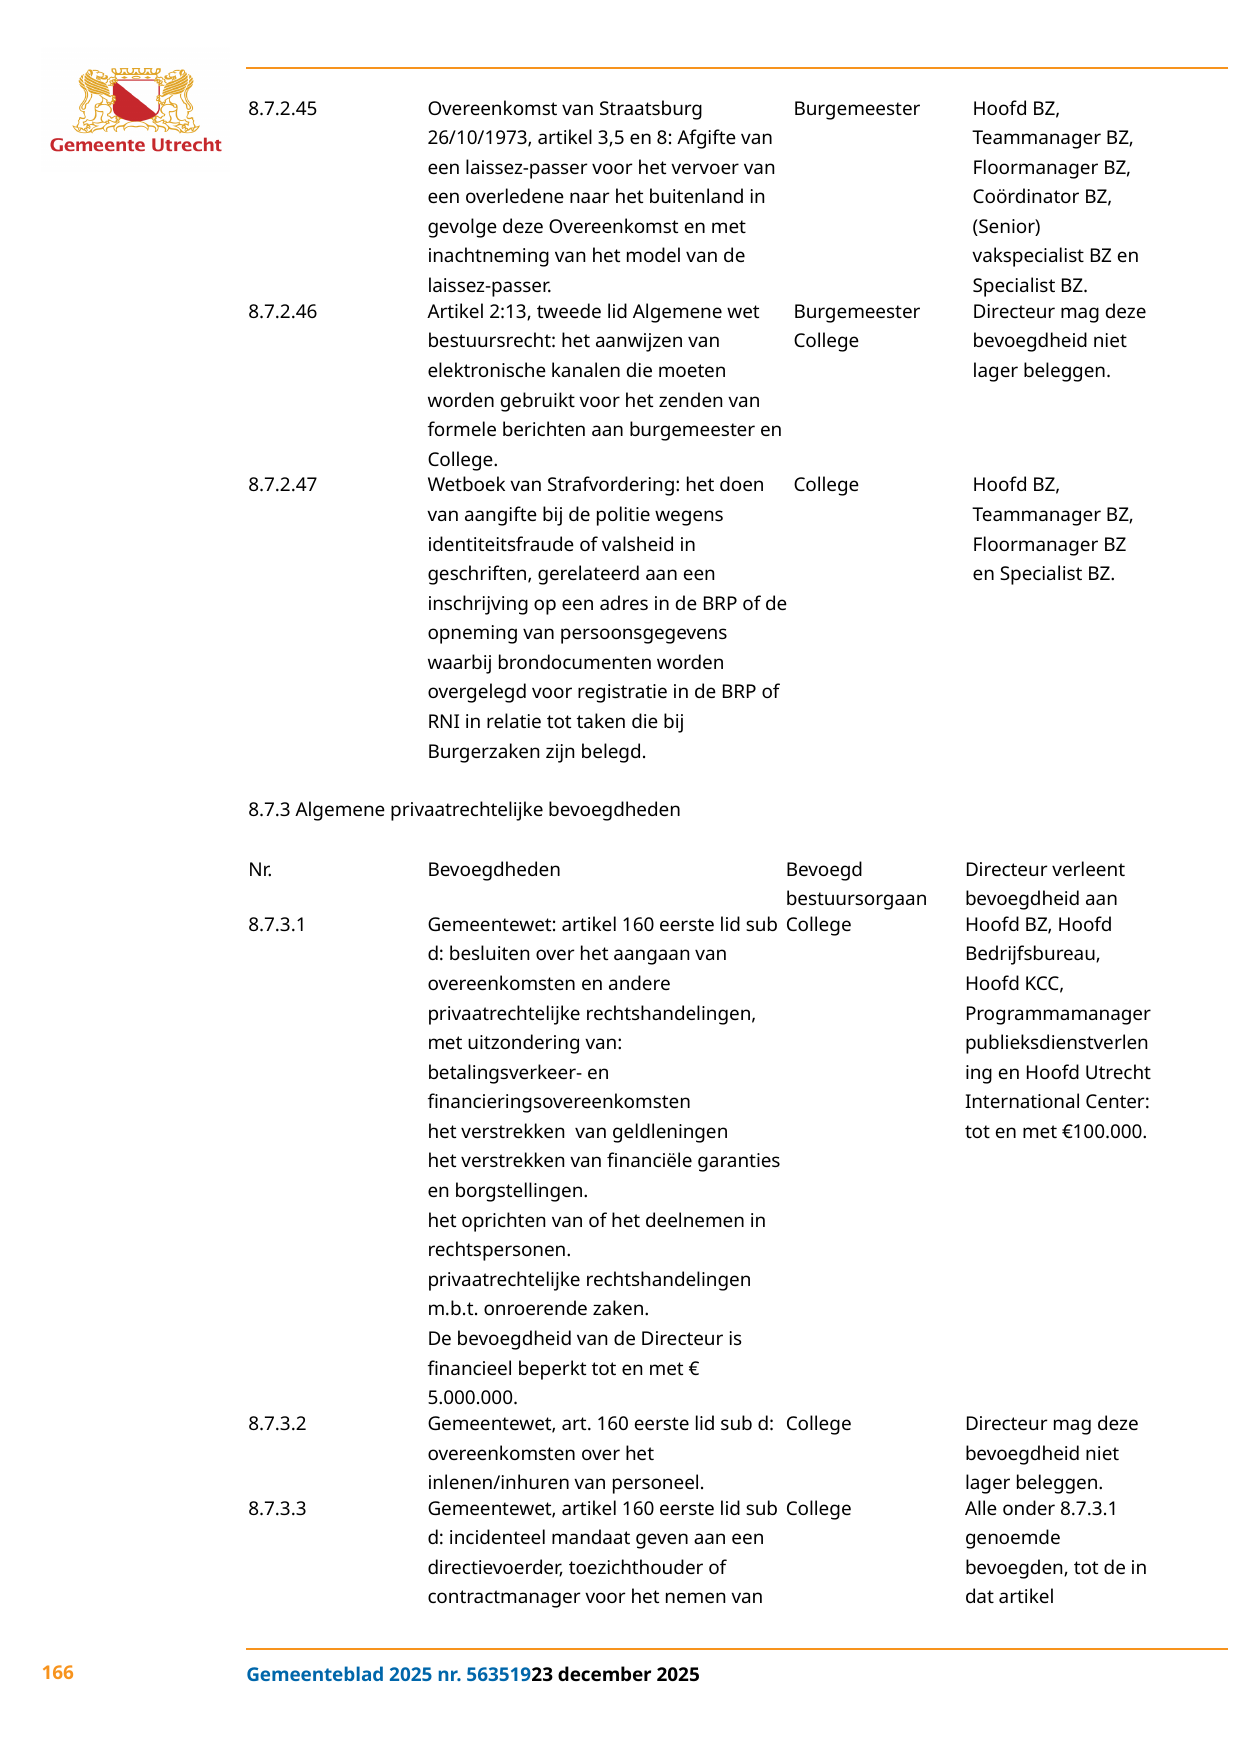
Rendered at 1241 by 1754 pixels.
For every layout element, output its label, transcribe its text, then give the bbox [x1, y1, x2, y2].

table_cell Artikel 2:13, tweede lid Algemene wet bestuursrecht: het aanwijzen van elektronische kanalen die moeten worden gebruikt voor het zenden van formele berichten aan burgemeester en College. [427, 298, 793, 472]
table_cell Wetboek van Strafvordering: het doen van aangifte bij de politie wegens identiteitsfraude of valsheid in geschriften, gerelateerd aan een inschrijving op een adres in de BRP of de opneming van persoonsgegevens waarbij brondocumenten worden overgelegd voor registratie in de BRP of RNI in relatie tot taken die bij Burgerzaken zijn belegd. [427, 472, 793, 764]
table_cell Burgemeester [793, 95, 972, 298]
table_cell 8.7.3.1 [248, 911, 427, 1410]
table_cell 8.7.3.3 [248, 1495, 427, 1609]
table_cell Overeenkomst van Straatsburg 26/10/1973, artikel 3,5 en 8: Afgifte van een laissez-passer voor het vervoer van een overledene naar het buitenland in gevolge deze Overeenkomst en met inachtneming van het model van de laissez-passer. [427, 95, 793, 298]
text 8.7.3 Algemene privaatrechtelijke bevoegdheden [248, 796, 1152, 822]
table_cell Gemeentewet, art. 160 eerste lid sub d: overeenkomsten over het inlenen/inhuren van personeel. [427, 1410, 786, 1495]
table_cell Directeur mag deze bevoegdheid niet lager beleggen. [973, 298, 1152, 472]
table_cell College [786, 1495, 965, 1609]
table_cell College [786, 911, 965, 1410]
table_cell 8.7.2.45 [248, 95, 427, 298]
table_header Bevoegdheden [427, 856, 786, 911]
table_cell College [793, 472, 972, 764]
table_cell Hoofd BZ, Teammanager BZ, Floormanager BZ, Coördinator BZ, (Senior) vakspecialist BZ en Specialist BZ. [973, 95, 1152, 298]
table_cell Gemeentewet, artikel 160 eerste lid sub d: incidenteel mandaat geven aan een directievoerder, toezichthouder of contractmanager voor het nemen van [427, 1495, 786, 1609]
table_cell Directeur mag deze bevoegdheid niet lager beleggen. [965, 1410, 1152, 1495]
table_cell Alle onder 8.7.3.1 genoemde bevoegden, tot de in dat artikel [965, 1495, 1152, 1609]
table_cell 8.7.2.47 [248, 472, 427, 764]
table_cell Hoofd BZ, Hoofd Bedrijfsbureau, Hoofd KCC, Programmamanager publieksdienstverlening en Hoofd Utrecht International Center: tot en met €100.000. [965, 911, 1152, 1410]
table_cell Hoofd BZ, Teammanager BZ, Floormanager BZ en Specialist BZ. [973, 472, 1152, 764]
table_cell College [786, 1410, 965, 1495]
table_cell 8.7.2.46 [248, 298, 427, 472]
table_cell Gemeentewet: artikel 160 eerste lid sub d: besluiten over het aangaan van overeenkomsten en andere privaatrechtelijke rechtshandelingen, met uitzondering van: betalingsverkeer- en financieringsovereenkomsten het verstrekken van geldleningen het verstrekken van financiële garanties en borgstellingen. het oprichten van of het deelnemen in rechtspersonen. privaatrechtelijke rechtshandelingen m.b.t. onroerende zaken. De bevoegdheid van de Directeur is financieel beperkt tot en met € 5.000.000. [427, 911, 786, 1410]
table_header Bevoegd bestuursorgaan [786, 856, 965, 911]
picture [41, 47, 231, 172]
table_cell Burgemeester College [793, 298, 972, 472]
table_header Directeur verleent bevoegdheid aan [965, 856, 1152, 911]
table_cell 8.7.3.2 [248, 1410, 427, 1495]
table_header Nr. [248, 856, 427, 911]
